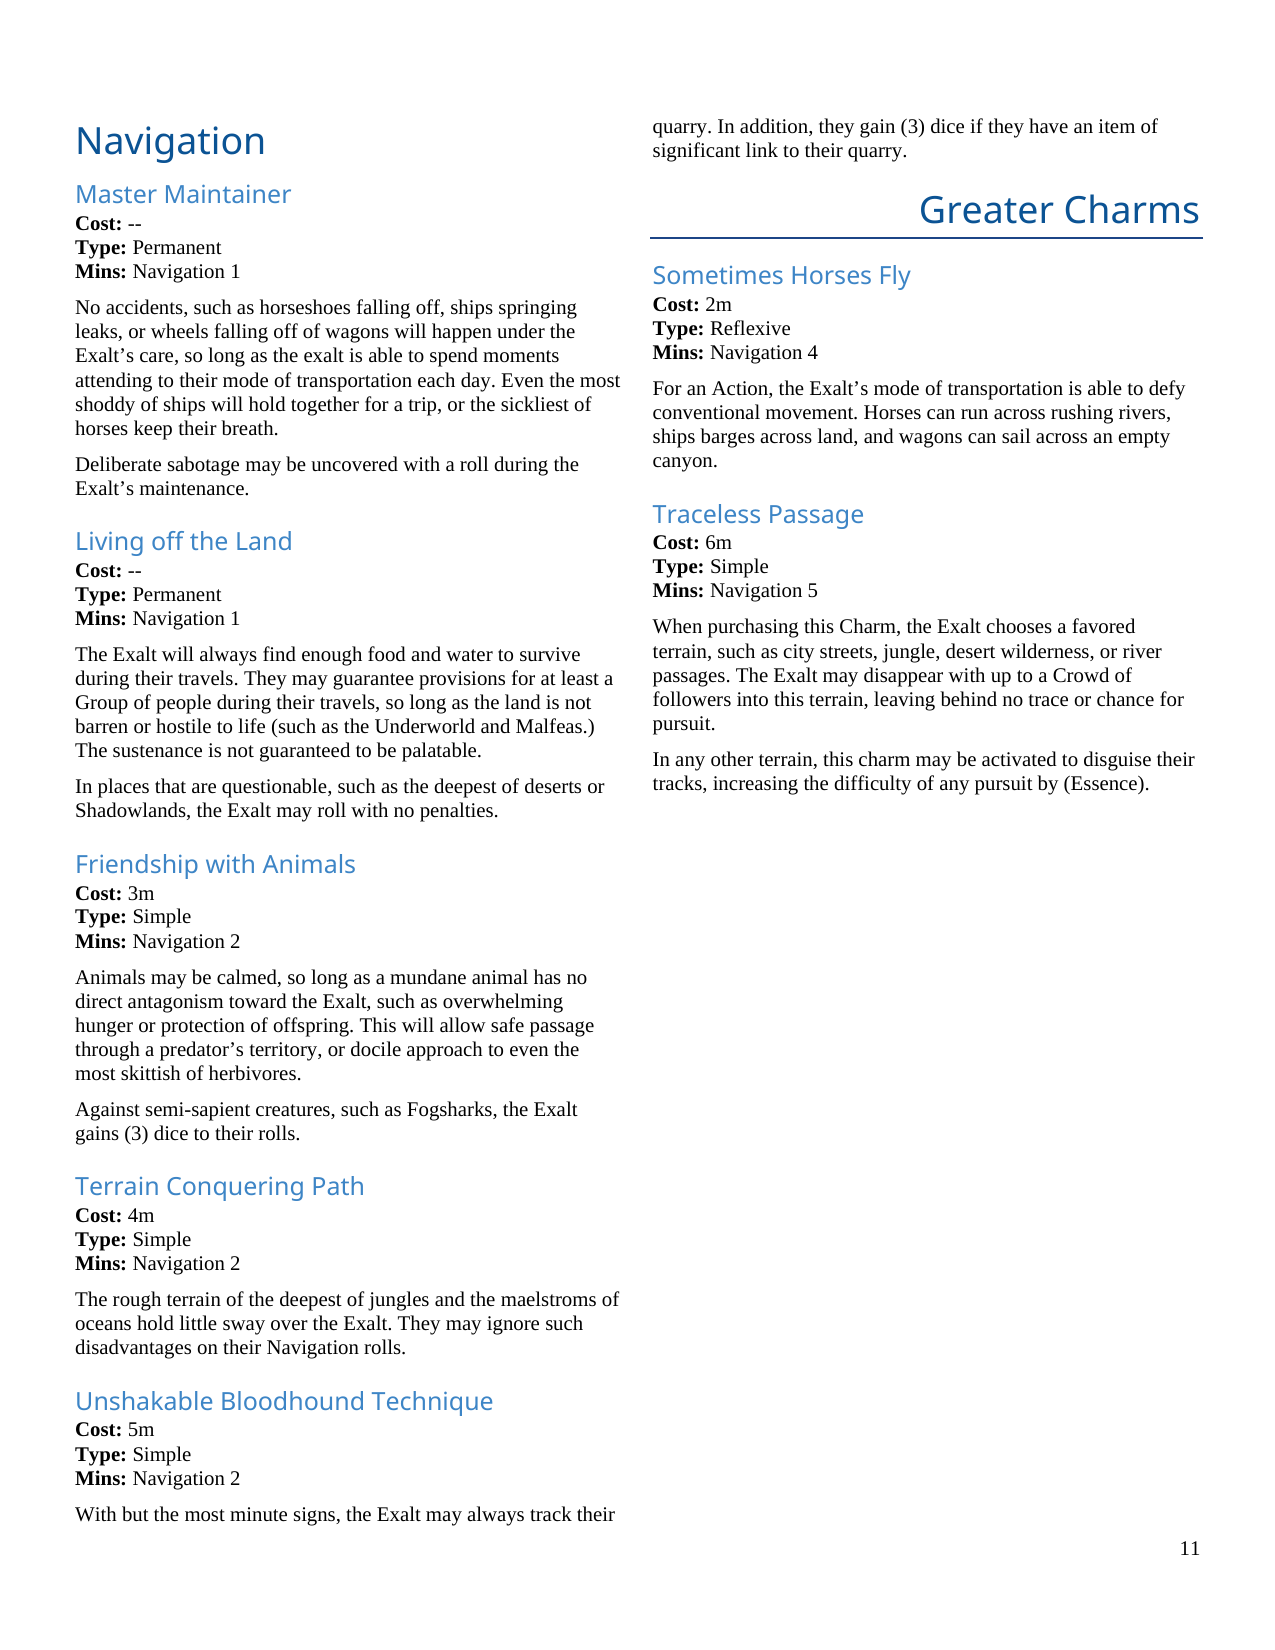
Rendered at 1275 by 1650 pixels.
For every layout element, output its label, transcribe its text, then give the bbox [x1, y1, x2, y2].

subtitle Master Maintainer [75, 177, 622, 211]
text Cost: 3m Type: Simple Mins: Navigation 2 [75, 880, 622, 953]
text The rough terrain of the deepest of jungles and the maelstroms of oceans hold little sway over the Exalt. They may ignore such disadvantages on their Navigation rolls. [75, 1287, 622, 1359]
text quarry. In addition, they gain (3) dice if they have an item of significant link to their quarry. [652, 114, 1200, 162]
text Animals may be calmed, so long as a mundane animal has no direct antagonism toward the Exalt, such as overwhelming hunger or protection of offspring. This will allow safe passage through a predator’s territory, or docile approach to even the most skittish of herbivores. [75, 964, 622, 1085]
subtitle Friendship with Animals [75, 846, 622, 880]
text Cost: -- Type: Permanent Mins: Navigation 1 [75, 558, 622, 630]
text When purchasing this Charm, the Exalt chooses a favored terrain, such as city streets, jungle, desert wilderness, or river passages. The Exalt may disappear with up to a Crowd of followers into this terrain, leaving behind no trace or chance for pursuit. [652, 614, 1200, 735]
text Deliberate sabotage may be uncovered with a roll during the Exalt’s maintenance. [75, 452, 622, 500]
text Cost: 4m Type: Simple Mins: Navigation 2 [75, 1203, 622, 1275]
text In any other terrain, this charm may be activated to disguise their tracks, increasing the difficulty of any pursuit by (Essence). [652, 747, 1200, 795]
text Cost: -- Type: Permanent Mins: Navigation 1 [75, 211, 622, 283]
text Cost: 6m Type: Simple Mins: Navigation 5 [652, 530, 1200, 602]
subtitle Living off the Land [75, 524, 622, 558]
text Against semi-sapient creatures, such as Fogsharks, the Exalt gains (3) dice to their rolls. [75, 1097, 622, 1145]
subtitle Greater Charms [649, 180, 1203, 239]
subtitle Navigation [75, 114, 622, 165]
text In places that are questionable, such as the deepest of deserts or Shadowlands, the Exalt may roll with no penalties. [75, 774, 622, 822]
text With but the most minute signs, the Exalt may always track their [75, 1502, 622, 1526]
subtitle Unshakable Bloodhound Technique [75, 1383, 622, 1417]
text No accidents, such as horseshoes falling off, ships springing leaks, or wheels falling off of wagons will happen under the Exalt’s care, so long as the exalt is able to spend moments attending to their mode of transportation each day. Even the most shoddy of ships will hold together for a trip, or the sickliest of horses keep their breath. [75, 295, 622, 440]
subtitle Traceless Passage [652, 496, 1200, 530]
text For an Action, the Exalt’s mode of transportation is able to defy conventional movement. Horses can run across rushing rivers, ships barges across land, and wagons can sail across an empty canyon. [652, 376, 1200, 472]
subtitle Terrain Conquering Path [75, 1169, 622, 1203]
text Cost: 2m Type: Reflexive Mins: Navigation 4 [652, 292, 1200, 364]
text Cost: 5m Type: Simple Mins: Navigation 2 [75, 1417, 622, 1489]
text The Exalt will always find enough food and water to survive during their travels. They may guarantee provisions for at least a Group of people during their travels, so long as the land is not barren or hostile to life (such as the Underworld and Malfeas.) The sustenance is not guaranteed to be palatable. [75, 642, 622, 762]
subtitle Sometimes Horses Fly [652, 258, 1200, 292]
